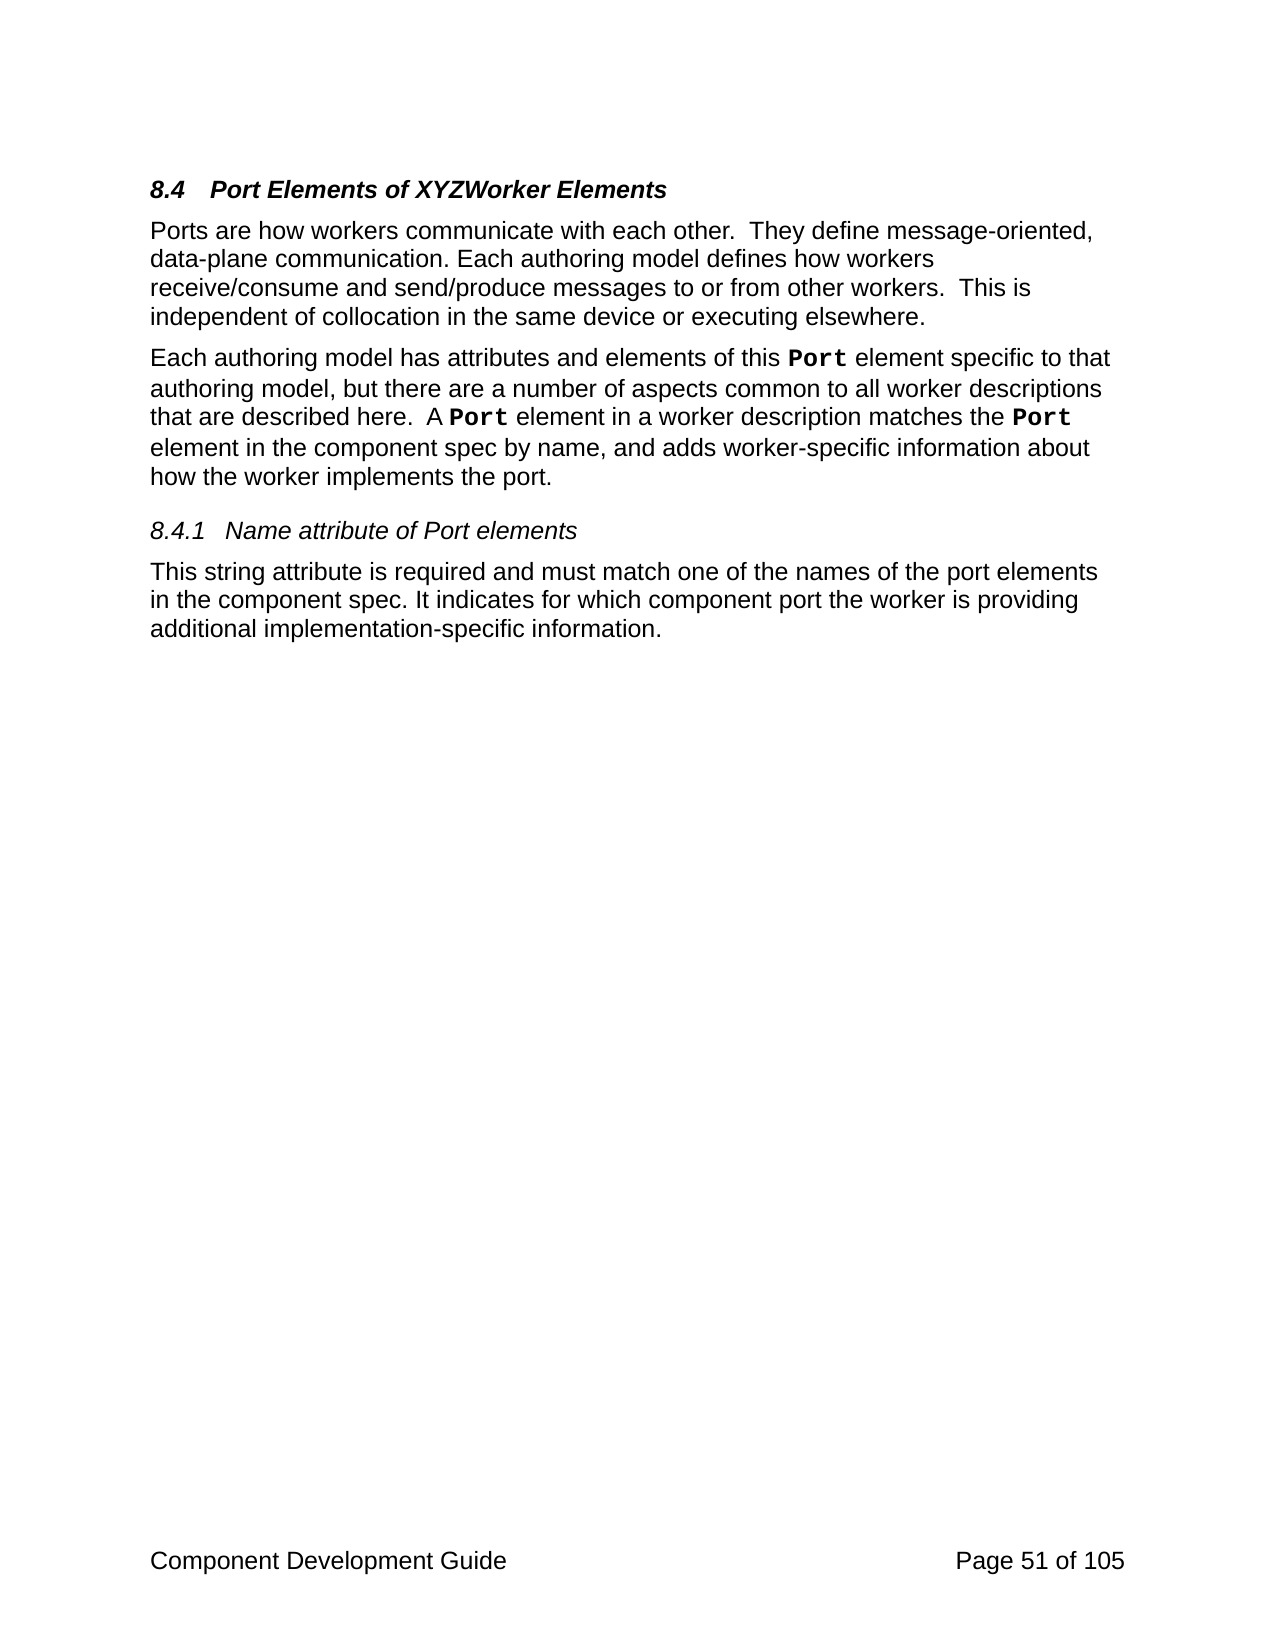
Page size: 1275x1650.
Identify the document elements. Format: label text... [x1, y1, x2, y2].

text Each authoring model has attributes and elements of this Port element specific to that authoring model, but there are a number of aspects common to all worker descriptions that are described here. A Port element in a worker description matches the Port element in the component spec by name, and adds worker-specific information about how the worker implements the port. [150, 343, 1125, 491]
text Ports are how workers communicate with each other. They define message-oriented, data-plane communication. Each authoring model defines how workers receive/consume and send/produce messages to or from other workers. This is independent of collocation in the same device or executing elsewhere. [150, 216, 1125, 331]
text This string attribute is required and must match one of the names of the port elements in the component spec. It indicates for which component port the worker is providing additional implementation-specific information. [150, 557, 1125, 643]
subtitle Port Elements of XYZWorker Elements [150, 175, 1125, 204]
subtitle Name attribute of Port elements [150, 516, 1125, 544]
